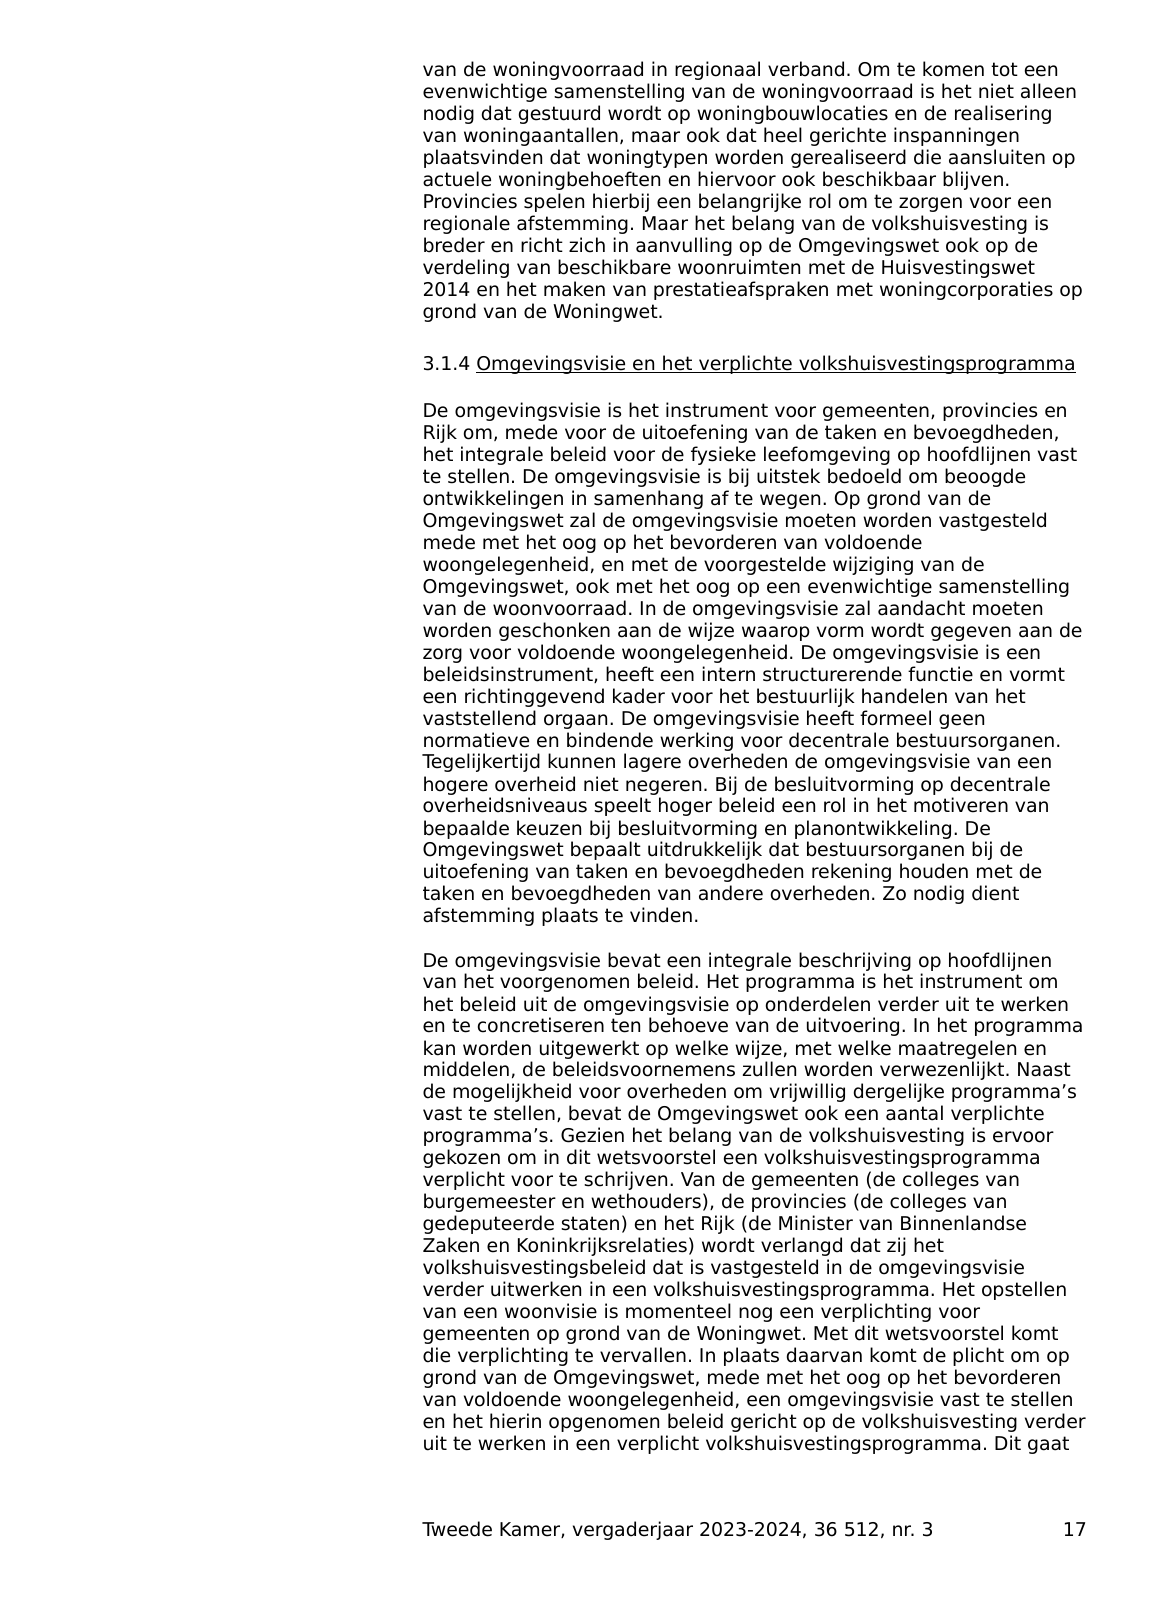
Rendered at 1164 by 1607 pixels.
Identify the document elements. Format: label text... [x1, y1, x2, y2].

text De omgevingsvisie is het instrument voor gemeenten, provincies en Rijk om, mede voor de uitoefening van de taken en bevoegdheden, het integrale beleid voor de fysieke leefomgeving op hoofdlijnen vast te stellen. De omgevingsvisie is bij uitstek bedoeld om beoogde ontwikkelingen in samenhang af te wegen. Op grond van de Omgevingswet zal de omgevingsvisie moeten worden vastgesteld mede met het oog op het bevorderen van voldoende woongelegenheid, en met de voorgestelde wijziging van de Omgevingswet, ook met het oog op een evenwichtige samenstelling van de woonvoorraad. In de omgevingsvisie zal aandacht moeten worden geschonken aan de wijze waarop vorm wordt gegeven aan de zorg voor voldoende woongelegenheid. De omgevingsvisie is een beleidsinstrument, heeft een intern structurerende functie en vormt een richtinggevend kader voor het bestuurlijk handelen van het vaststellend orgaan. De omgevingsvisie heeft formeel geen normatieve en bindende werking voor decentrale bestuursorganen. Tegelijkertijd kunnen lagere overheden de omgevingsvisie van een hogere overheid niet negeren. Bij de besluitvorming op decentrale overheidsniveaus speelt hoger beleid een rol in het motiveren van bepaalde keuzen bij besluitvorming en planontwikkeling. De Omgevingswet bepaalt uitdrukkelijk dat bestuursorganen bij de uitoefening van taken en bevoegdheden rekening houden met de taken en bevoegdheden van andere overheden. Zo nodig dient afstemming plaats te vinden. [422, 400, 1087, 927]
subtitle 3.1.4 Omgevingsvisie en het verplichte volkshuisvestingsprogramma [422, 353, 1087, 375]
text De omgevingsvisie bevat een integrale beschrijving op hoofdlijnen van het voorgenomen beleid. Het programma is het instrument om het beleid uit de omgevingsvisie op onderdelen verder uit te werken en te concretiseren ten behoeve van de uitvoering. In het programma kan worden uitgewerkt op welke wijze, met welke maatregelen en middelen, de beleidsvoornemens zullen worden verwezenlijkt. Naast de mogelijkheid voor overheden om vrijwillig dergelijke programma’s vast te stellen, bevat de Omgevingswet ook een aantal verplichte programma’s. Gezien het belang van de volkshuisvesting is ervoor gekozen om in dit wetsvoorstel een volkshuisvestingsprogramma verplicht voor te schrijven. Van de gemeenten (de colleges van burgemeester en wethouders), de provincies (de colleges van gedeputeerde staten) en het Rijk (de Minister van Binnenlandse Zaken en Koninkrijksrelaties) wordt verlangd dat zij het volkshuisvestingsbeleid dat is vastgesteld in de omgevingsvisie verder uitwerken in een volkshuisvestingsprogramma. Het opstellen van een woonvisie is momenteel nog een verplichting voor gemeenten op grond van de Woningwet. Met dit wetsvoorstel komt die verplichting te vervallen. In plaats daarvan komt de plicht om op grond van de Omgevingswet, mede met het oog op het bevorderen van voldoende woongelegenheid, een omgevingsvisie vast te stellen en het hierin opgenomen beleid gericht op de volkshuisvesting verder uit te werken in een verplicht volkshuisvestingsprogramma. Dit gaat [422, 949, 1087, 1455]
text van de woningvoorraad in regionaal verband. Om te komen tot een evenwichtige samenstelling van de woningvoorraad is het niet alleen nodig dat gestuurd wordt op woningbouwlocaties en de realisering van woningaantallen, maar ook dat heel gerichte inspanningen plaatsvinden dat woningtypen worden gerealiseerd die aansluiten op actuele woningbehoeften en hiervoor ook beschikbaar blijven. Provincies spelen hierbij een belangrijke rol om te zorgen voor een regionale afstemming. Maar het belang van de volkshuisvesting is breder en richt zich in aanvulling op de Omgevingswet ook op de verdeling van beschikbare woonruimten met de Huisvestingswet 2014 en het maken van prestatieafspraken met woningcorporaties op grond van de Woningwet. [422, 59, 1087, 323]
